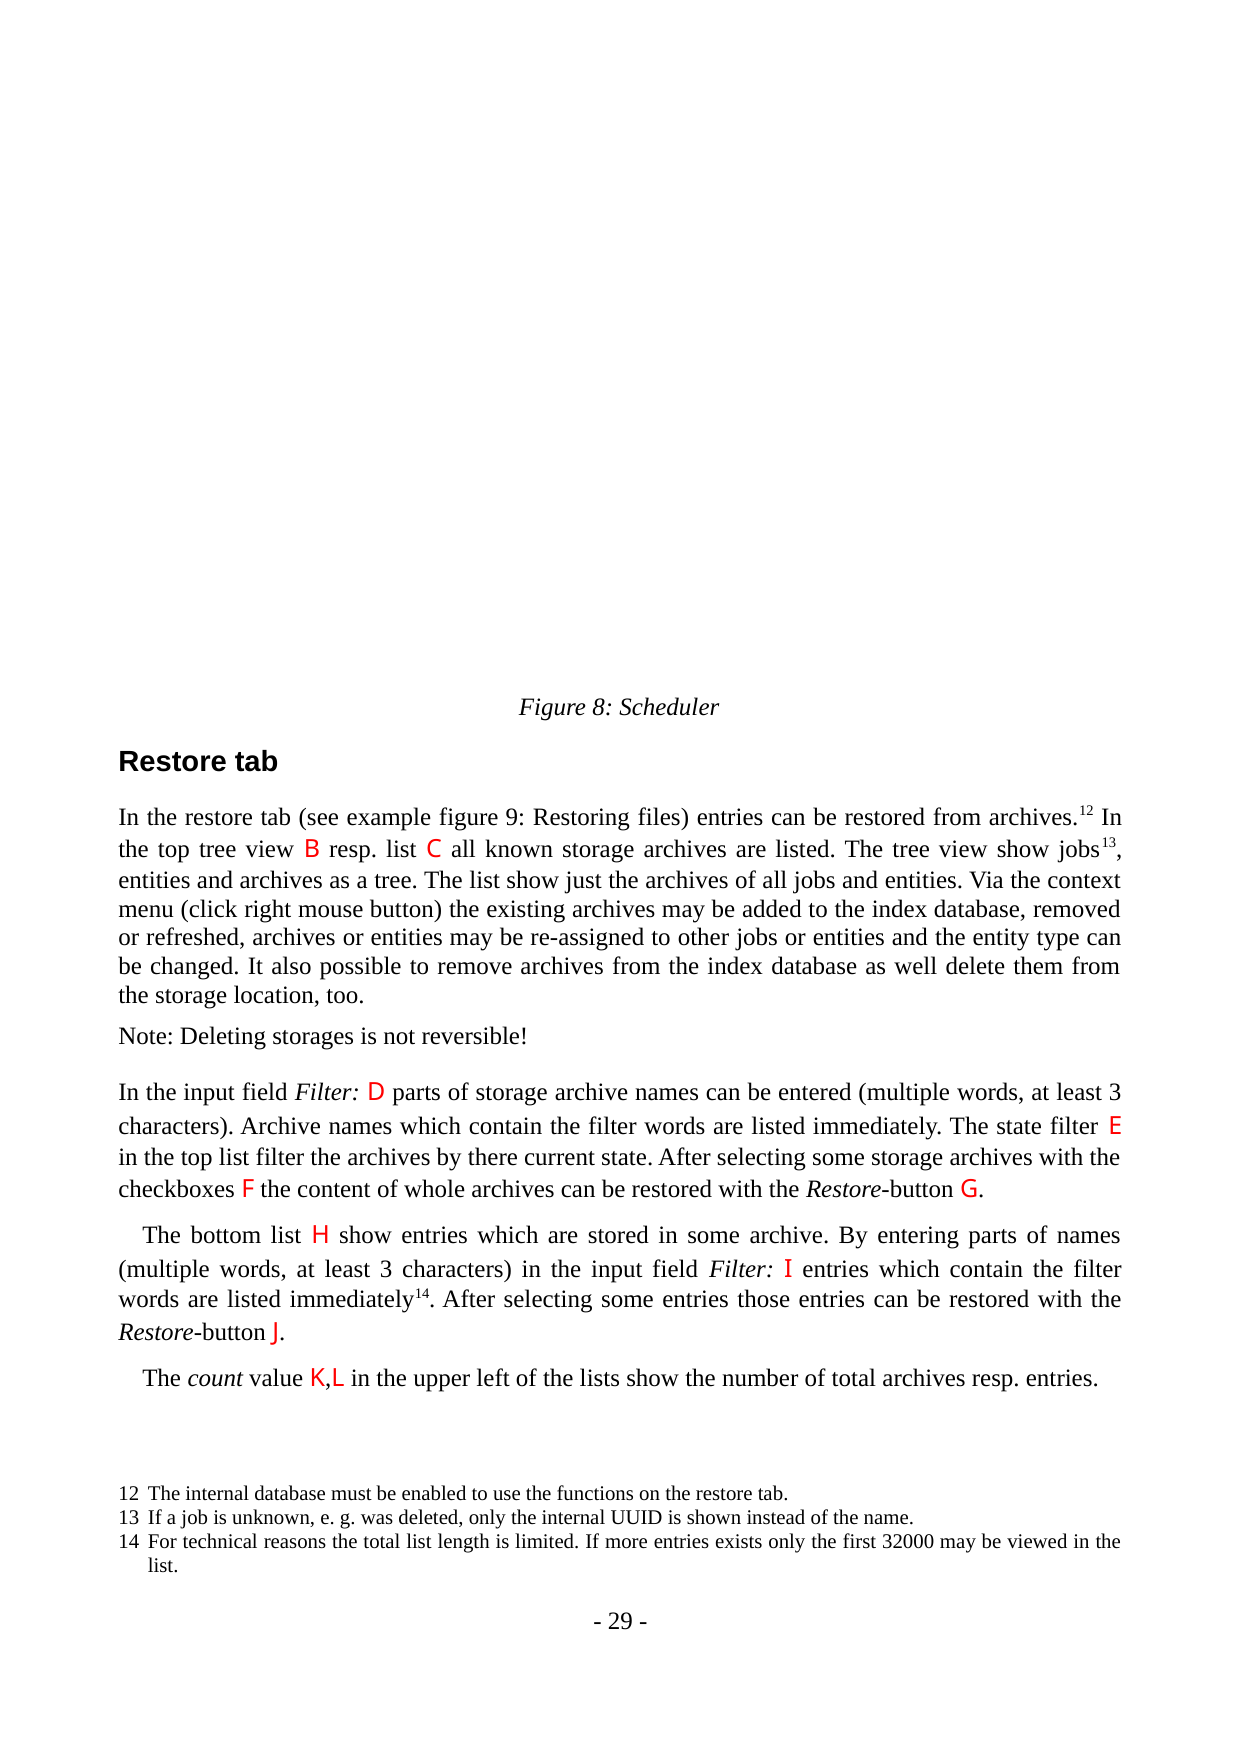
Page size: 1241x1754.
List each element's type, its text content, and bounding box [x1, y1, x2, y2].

subtitle Restore tab [118, 118, 1122, 778]
text The internal database must be enabled to use the functions on the restore tab. [118, 1481, 1122, 1505]
text The bottom list H show entries which are stored in some archive. By entering parts of names (multiple words, at least 3 characters) in the input field Filter: I entries which contain the filter words are listed immediately. After selecting some entries those entries can be restored with the Restore-button J. [118, 1216, 1122, 1347]
text For technical reasons the total list length is limited. If more entries exists only the first 32000 may be viewed in the list. [118, 1529, 1122, 1577]
text In the restore tab (see example figure 9: Restoring files) entries can be restored from archives. In the top tree view B resp. list C all known storage archives are listed. The tree view show jobs, entities and archives as a tree. The list show just the archives of all jobs and entities. Via the context menu (click right mouse button) the existing archives may be added to the index database, removed or refreshed, archives or entities may be re-assigned to other jobs or entities and the entity type can be changed. It also possible to remove archives from the index database as well delete them from the storage location, too. [118, 802, 1122, 1009]
text Note: Deleting storages is not reversible! [118, 1021, 1122, 1049]
text Figure 8: Scheduler [291, 154, 949, 721]
text In the input field Filter: D parts of storage archive names can be entered (multiple words, at least 3 characters). Archive names which contain the filter words are listed immediately. The state filter E in the top list filter the archives by there current state. After selecting some storage archives with the checkboxes F the content of whole archives can be restored with the Restore-button G. [118, 1073, 1122, 1204]
text If a job is unknown, e. g. was deleted, only the internal UUID is shown instead of the name. [118, 1505, 1122, 1529]
text The count value K,L in the upper left of the lists show the number of total archives resp. entries. [118, 1360, 1122, 1394]
